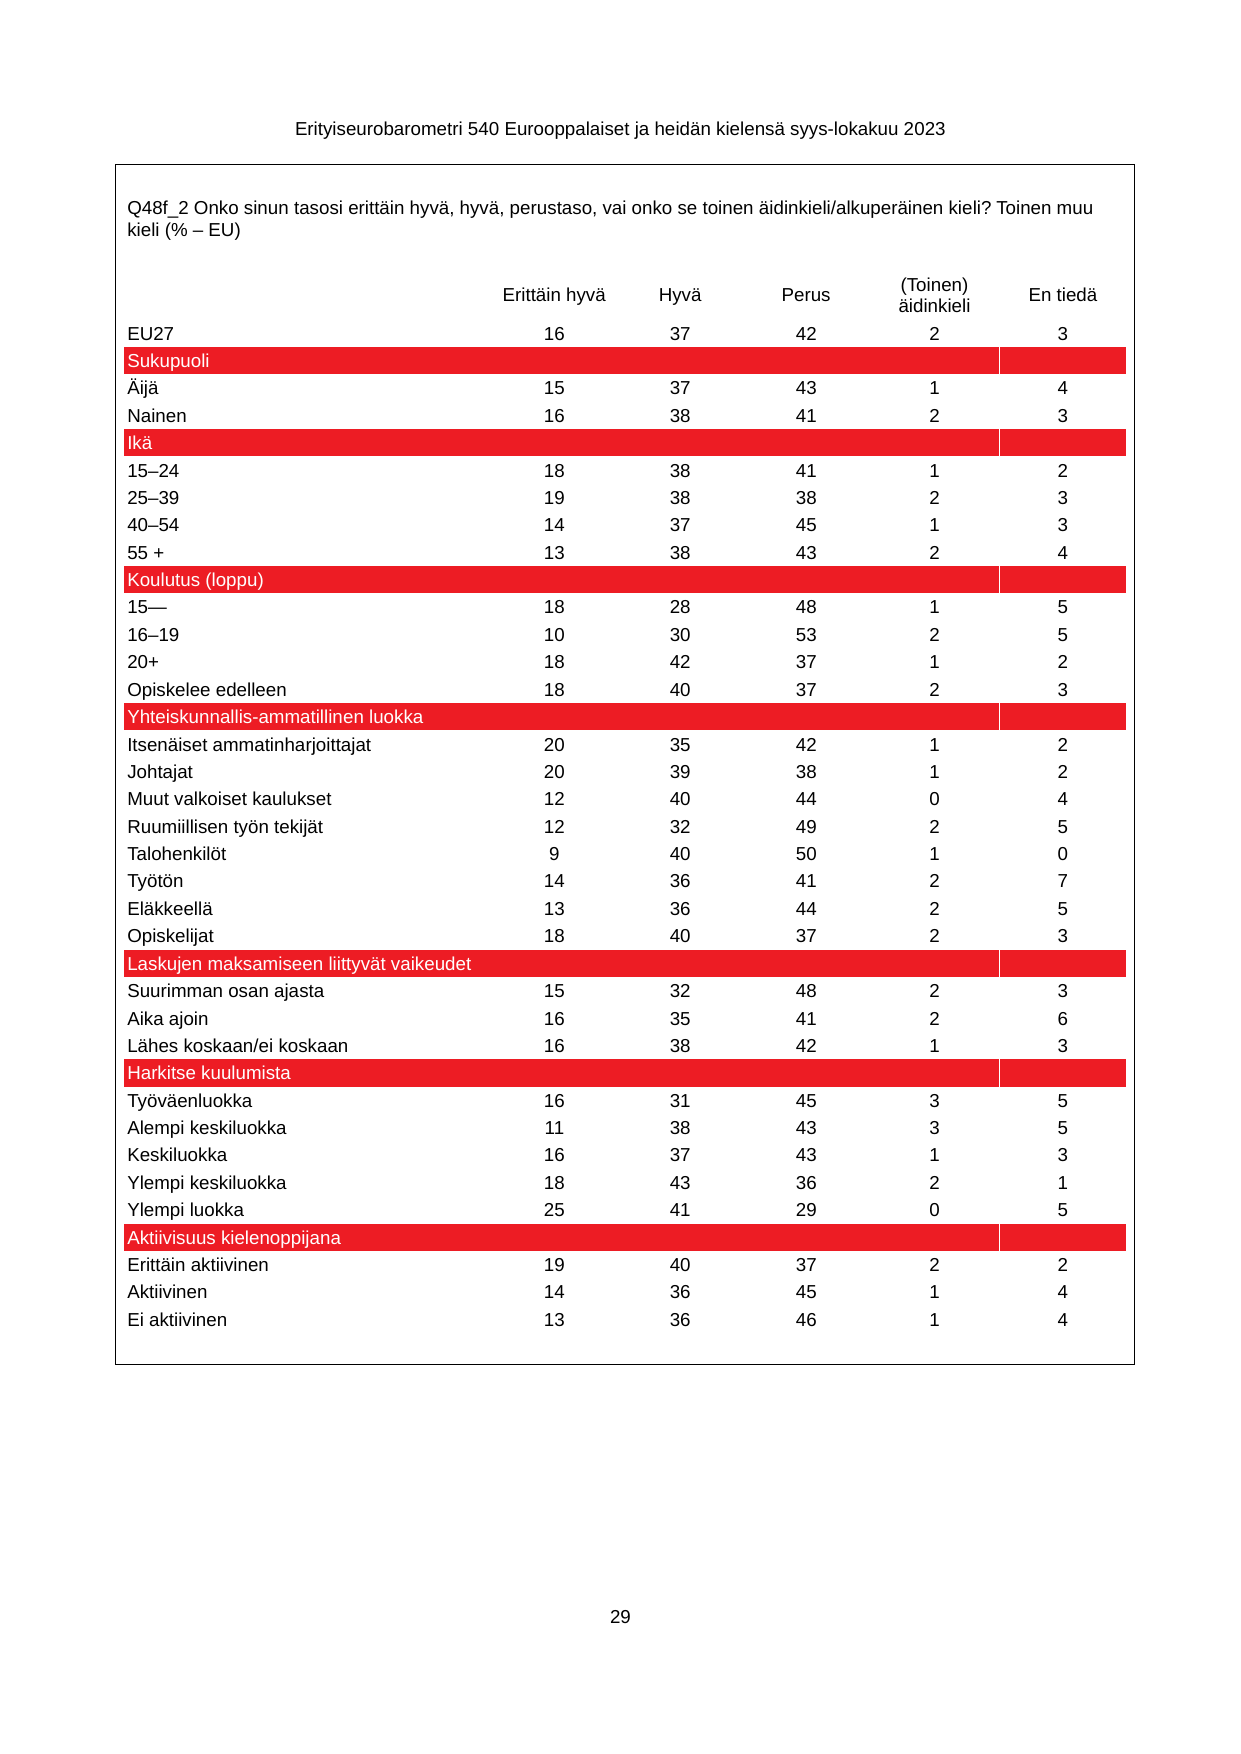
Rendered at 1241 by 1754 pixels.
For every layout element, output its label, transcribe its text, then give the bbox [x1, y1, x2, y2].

table_cell 44 [743, 895, 869, 922]
table_cell 39 [617, 758, 743, 785]
table_cell [617, 243, 743, 271]
table_cell 32 [617, 977, 743, 1004]
table_cell 48 [743, 977, 869, 1004]
table_cell 37 [617, 320, 743, 347]
table_cell [743, 243, 869, 271]
table_cell 38 [617, 1032, 743, 1059]
table_cell [491, 347, 617, 374]
table_cell 41 [743, 402, 869, 429]
table_cell Ylempi keskiluokka [124, 1169, 491, 1196]
table_cell 14 [491, 511, 617, 539]
table_cell 12 [491, 785, 617, 813]
table_cell 13 [491, 539, 617, 566]
table_cell 1 [869, 758, 999, 785]
table_cell 18 [491, 648, 617, 676]
table_cell 37 [617, 374, 743, 402]
table_cell 43 [743, 374, 869, 402]
table_cell 53 [743, 621, 869, 648]
table_header Q48f_2 Onko sinun tasosi erittäin hyvä, hyvä, perustaso, vai onko se toinen äidinkieli/alkuperäinen kieli? Toinen muu kieli (% – EU) [124, 194, 1126, 243]
table_cell 44 [743, 785, 869, 813]
table_cell 1 [869, 1141, 999, 1169]
table_cell Muut valkoiset kaulukset [124, 785, 491, 813]
table_cell 15— [124, 594, 491, 621]
table_cell 1 [1000, 1169, 1126, 1196]
table_cell [1000, 347, 1126, 374]
table_cell 30 [617, 621, 743, 648]
table_cell 1 [869, 511, 999, 539]
table_cell [491, 1059, 617, 1087]
table_cell [491, 243, 617, 271]
table_cell 40 [617, 785, 743, 813]
table_cell Ylempi luokka [124, 1196, 491, 1223]
table_cell 38 [743, 758, 869, 785]
table_cell 2 [869, 1169, 999, 1196]
table_cell 16 [491, 1141, 617, 1169]
table_cell [869, 950, 999, 977]
table_cell 3 [869, 1087, 999, 1114]
table_cell Opiskelee edelleen [124, 676, 491, 703]
table_cell 2 [1000, 648, 1126, 676]
table_cell 36 [617, 1306, 743, 1333]
table_cell 37 [617, 1141, 743, 1169]
table_cell 20+ [124, 648, 491, 676]
table_cell [743, 703, 869, 730]
table_cell 1 [869, 594, 999, 621]
table_cell 35 [617, 730, 743, 758]
table_cell 2 [869, 813, 999, 840]
table_cell [617, 566, 743, 593]
table_cell 2 [1000, 456, 1126, 484]
table_cell [617, 347, 743, 374]
table_cell 5 [1000, 1087, 1126, 1114]
table_cell 2 [869, 977, 999, 1004]
table_cell 5 [1000, 594, 1126, 621]
table_cell 5 [1000, 813, 1126, 840]
table_cell 25–39 [124, 484, 491, 511]
table_cell [617, 950, 743, 977]
table_cell 2 [869, 895, 999, 922]
table_cell 43 [743, 539, 869, 566]
table_cell 3 [1000, 320, 1126, 347]
table_cell 3 [1000, 977, 1126, 1004]
table_cell 16 [491, 1032, 617, 1059]
table_cell [124, 271, 491, 319]
table_cell 3 [1000, 1141, 1126, 1169]
table_cell 15–24 [124, 456, 491, 484]
table_cell 18 [491, 594, 617, 621]
table_cell En tiedä [1000, 271, 1126, 319]
table_cell [1000, 566, 1126, 593]
table_cell Opiskelijat [124, 922, 491, 949]
table_cell 18 [491, 1169, 617, 1196]
table_cell 45 [743, 1278, 869, 1306]
table_cell [491, 950, 617, 977]
table_cell 3 [1000, 922, 1126, 949]
table_cell Eläkkeellä [124, 895, 491, 922]
table_cell Ruumiillisen työn tekijät [124, 813, 491, 840]
table_cell 19 [491, 1251, 617, 1278]
table_cell 1 [869, 1306, 999, 1333]
table_cell 1 [869, 840, 999, 867]
table_cell 35 [617, 1004, 743, 1032]
table_cell [617, 1059, 743, 1087]
table_cell 4 [1000, 785, 1126, 813]
table_cell Aktiivinen [124, 1278, 491, 1306]
table_cell 16 [491, 1004, 617, 1032]
table_cell [617, 1224, 743, 1251]
table_cell 14 [491, 1278, 617, 1306]
table_cell 18 [491, 922, 617, 949]
table_cell [491, 703, 617, 730]
table_cell Työtön [124, 868, 491, 895]
table_cell Laskujen maksamiseen liittyvät vaikeudet [124, 950, 491, 977]
table_cell 2 [869, 922, 999, 949]
table_cell [491, 1224, 617, 1251]
table_cell 18 [491, 676, 617, 703]
table_cell 3 [1000, 676, 1126, 703]
table_cell 6 [1000, 1004, 1126, 1032]
table_cell 36 [617, 895, 743, 922]
table_cell 42 [743, 730, 869, 758]
table_cell 13 [491, 895, 617, 922]
table_cell 37 [743, 1251, 869, 1278]
table_cell 5 [1000, 895, 1126, 922]
table_cell Ei aktiivinen [124, 1306, 491, 1333]
table_cell Sukupuoli [124, 347, 491, 374]
table_cell 4 [1000, 1278, 1126, 1306]
table_cell 1 [869, 456, 999, 484]
table_cell 2 [869, 1004, 999, 1032]
table_cell Lähes koskaan/ei koskaan [124, 1032, 491, 1059]
table_cell 37 [617, 511, 743, 539]
table_cell 3 [1000, 484, 1126, 511]
table_cell Työväenluokka [124, 1087, 491, 1114]
table_cell Hyvä [617, 271, 743, 319]
table_cell 48 [743, 594, 869, 621]
table_cell Erittäin aktiivinen [124, 1251, 491, 1278]
table_cell 3 [1000, 402, 1126, 429]
table_cell 36 [617, 1278, 743, 1306]
table_cell 16 [491, 402, 617, 429]
table_cell 7 [1000, 868, 1126, 895]
table_cell Itsenäiset ammatinharjoittajat [124, 730, 491, 758]
table_cell 42 [617, 648, 743, 676]
table_cell 38 [617, 484, 743, 511]
table_cell 16–19 [124, 621, 491, 648]
table_cell Johtajat [124, 758, 491, 785]
table_cell 41 [743, 1004, 869, 1032]
table_cell 36 [617, 868, 743, 895]
table_cell 15 [491, 374, 617, 402]
table_cell 32 [617, 813, 743, 840]
table_cell 4 [1000, 374, 1126, 402]
table_cell 43 [743, 1141, 869, 1169]
table_cell [869, 243, 999, 271]
table_cell 38 [617, 402, 743, 429]
table_cell 2 [869, 868, 999, 895]
table_cell [491, 566, 617, 593]
table_cell [743, 429, 869, 456]
table_cell Äijä [124, 374, 491, 402]
table_cell [1000, 1059, 1126, 1087]
table_cell 40 [617, 840, 743, 867]
table_cell 41 [743, 868, 869, 895]
table_cell 20 [491, 730, 617, 758]
table_cell 2 [869, 539, 999, 566]
table_cell [743, 1059, 869, 1087]
table_cell 12 [491, 813, 617, 840]
table_cell 46 [743, 1306, 869, 1333]
table_cell Keskiluokka [124, 1141, 491, 1169]
table_cell 41 [743, 456, 869, 484]
table_cell 31 [617, 1087, 743, 1114]
table_cell 9 [491, 840, 617, 867]
table_cell 37 [743, 676, 869, 703]
table_cell 2 [869, 1251, 999, 1278]
table_cell 0 [869, 1196, 999, 1223]
table_cell 37 [743, 648, 869, 676]
table_cell 13 [491, 1306, 617, 1333]
table_cell 55 + [124, 539, 491, 566]
table_cell 4 [1000, 1306, 1126, 1333]
table_cell 40 [617, 922, 743, 949]
table_cell [1000, 1224, 1126, 1251]
table_cell 42 [743, 320, 869, 347]
table_cell [869, 703, 999, 730]
table_cell Erittäin hyvä [491, 271, 617, 319]
table_cell 16 [491, 320, 617, 347]
table_cell Aktiivisuus kielenoppijana [124, 1224, 491, 1251]
table_cell 3 [1000, 1032, 1126, 1059]
table_cell 40 [617, 676, 743, 703]
table_cell 38 [617, 456, 743, 484]
table_cell 1 [869, 730, 999, 758]
table_cell Nainen [124, 402, 491, 429]
table_cell Ikä [124, 429, 491, 456]
table_cell 38 [743, 484, 869, 511]
table_cell 16 [491, 1087, 617, 1114]
table_cell 3 [869, 1114, 999, 1141]
table_cell [743, 950, 869, 977]
table_cell 49 [743, 813, 869, 840]
table_cell 10 [491, 621, 617, 648]
table_cell 5 [1000, 621, 1126, 648]
table_cell [869, 429, 999, 456]
table_cell 41 [617, 1196, 743, 1223]
table_cell 1 [869, 374, 999, 402]
table_cell 28 [617, 594, 743, 621]
table_cell Yhteiskunnallis-ammatillinen luokka [124, 703, 491, 730]
table_cell 29 [743, 1196, 869, 1223]
table_cell 1 [869, 1278, 999, 1306]
table_cell [743, 566, 869, 593]
table_cell [1000, 703, 1126, 730]
table_cell Harkitse kuulumista [124, 1059, 491, 1087]
table_cell 5 [1000, 1196, 1126, 1223]
table_cell 45 [743, 1087, 869, 1114]
table_cell [869, 566, 999, 593]
table_cell Koulutus (loppu) [124, 566, 491, 593]
table_cell 45 [743, 511, 869, 539]
table_cell Suurimman osan ajasta [124, 977, 491, 1004]
table_cell [1000, 950, 1126, 977]
table_cell 38 [617, 1114, 743, 1141]
table_cell Aika ajoin [124, 1004, 491, 1032]
table_cell [491, 429, 617, 456]
table_cell 1 [869, 1032, 999, 1059]
table_cell 36 [743, 1169, 869, 1196]
table_cell [124, 243, 491, 271]
table_cell 4 [1000, 539, 1126, 566]
table_cell [617, 703, 743, 730]
table_cell 38 [617, 539, 743, 566]
table_cell Perus [743, 271, 869, 319]
table_cell 40–54 [124, 511, 491, 539]
table_cell 2 [869, 621, 999, 648]
table_cell [743, 1224, 869, 1251]
table_cell 0 [869, 785, 999, 813]
table_cell [869, 347, 999, 374]
table_cell Talohenkilöt [124, 840, 491, 867]
table_cell 11 [491, 1114, 617, 1141]
table_cell 19 [491, 484, 617, 511]
table_cell 2 [1000, 1251, 1126, 1278]
table_cell 2 [869, 676, 999, 703]
table_cell EU27 [124, 320, 491, 347]
table_cell 43 [743, 1114, 869, 1141]
table_cell 2 [1000, 758, 1126, 785]
table_cell 15 [491, 977, 617, 1004]
table_cell [1000, 243, 1126, 271]
table_cell (Toinen) äidinkieli [869, 271, 999, 319]
table_cell 14 [491, 868, 617, 895]
table_cell 37 [743, 922, 869, 949]
table_cell 2 [1000, 730, 1126, 758]
table_cell 2 [869, 320, 999, 347]
table_cell 50 [743, 840, 869, 867]
table_cell 25 [491, 1196, 617, 1223]
table_cell 40 [617, 1251, 743, 1278]
table_cell 1 [869, 648, 999, 676]
table_cell [1000, 429, 1126, 456]
table_cell 43 [617, 1169, 743, 1196]
table_cell 42 [743, 1032, 869, 1059]
table_cell 0 [1000, 840, 1126, 867]
table_cell 2 [869, 402, 999, 429]
table_cell 18 [491, 456, 617, 484]
table_cell [743, 347, 869, 374]
table_cell [617, 429, 743, 456]
table_cell Alempi keskiluokka [124, 1114, 491, 1141]
table_cell [869, 1059, 999, 1087]
table_cell [869, 1224, 999, 1251]
table_cell 5 [1000, 1114, 1126, 1141]
table_cell 3 [1000, 511, 1126, 539]
table_cell 2 [869, 484, 999, 511]
table_cell 20 [491, 758, 617, 785]
